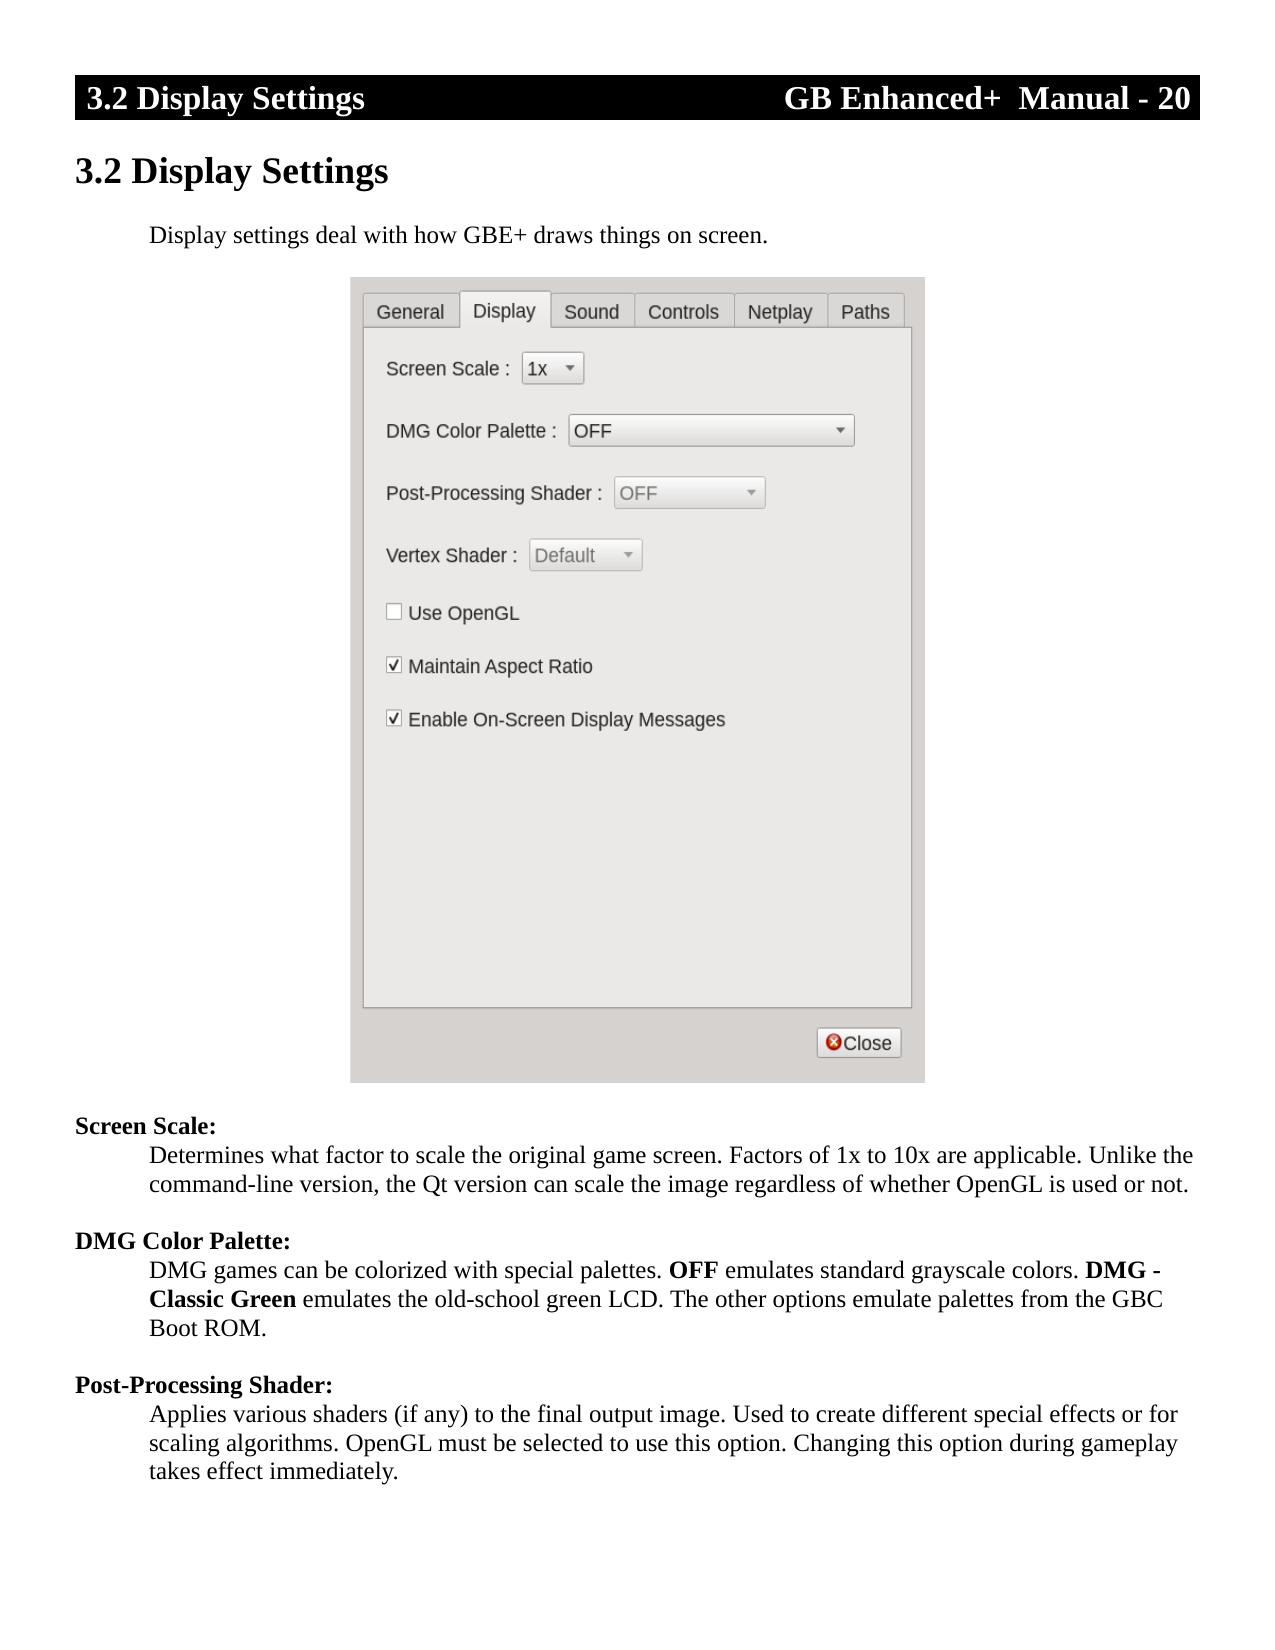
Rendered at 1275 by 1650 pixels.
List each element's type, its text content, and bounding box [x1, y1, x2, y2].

text Display settings deal with how GBE+ draws things on screen. [75, 220, 1200, 249]
text 3.2 Display Settings [75, 148, 1200, 191]
text Determines what factor to scale the original game screen. Factors of 1x to 10x are applicable. Unlike the command-line version, the Qt version can scale the image regardless of whether OpenGL is used or not. [75, 1140, 1200, 1198]
text 3.2 Display Settings GB Enhanced+ Manual - 20 [75, 75, 1200, 119]
text DMG Color Palette: [75, 1226, 1200, 1255]
text DMG games can be colorized with special palettes. OFF emulates standard grayscale colors. DMG - Classic Green emulates the old-school green LCD. The other options emulate palettes from the GBC Boot ROM. [75, 1255, 1200, 1341]
picture [350, 277, 925, 1083]
text Post-Processing Shader: [75, 1370, 1200, 1399]
text Applies various shaders (if any) to the final output image. Used to create different special effects or for scaling algorithms. OpenGL must be selected to use this option. Changing this option during gameplay takes effect immediately. [75, 1399, 1200, 1485]
text Screen Scale: [75, 1111, 1200, 1140]
